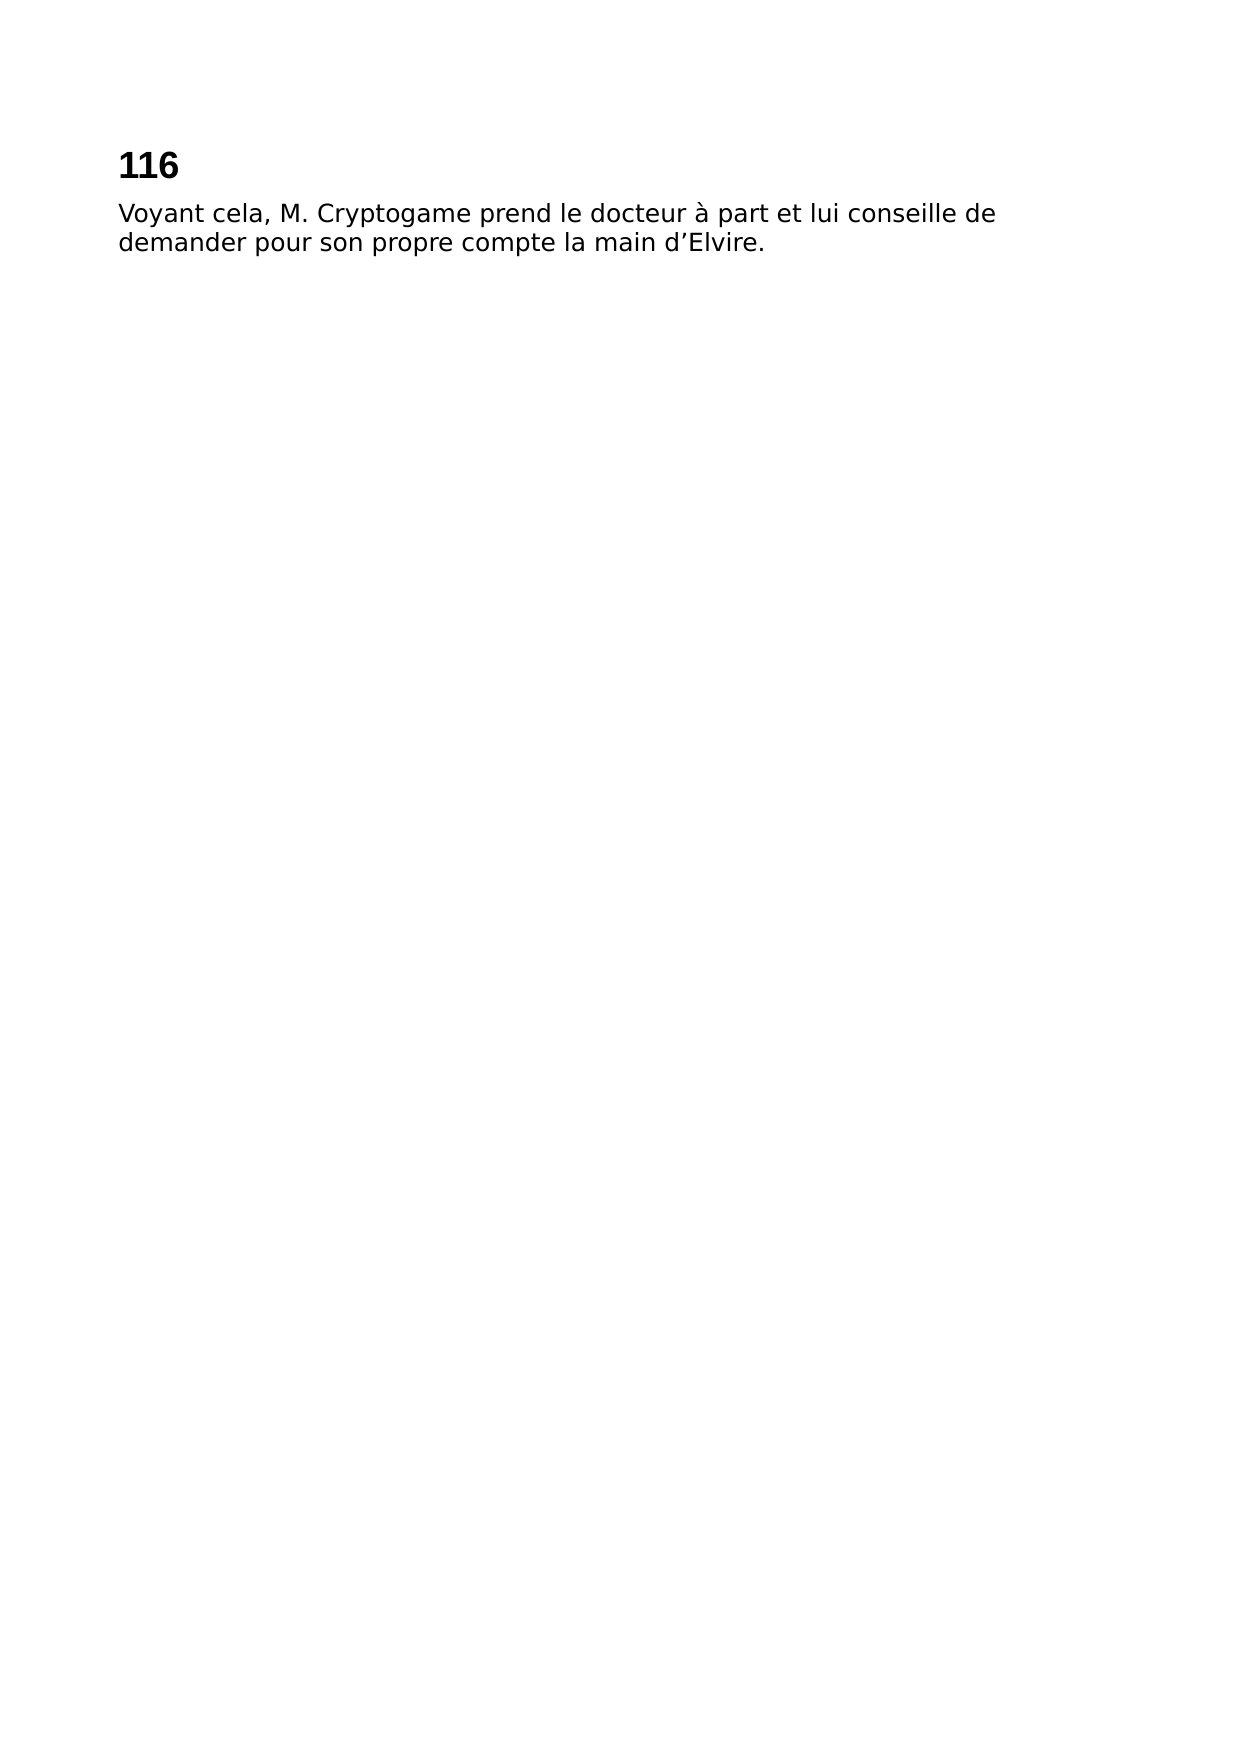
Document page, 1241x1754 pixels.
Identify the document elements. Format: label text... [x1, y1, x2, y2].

subtitle 116 [118, 143, 1122, 187]
text Voyant cela, M. Cryptogame prend le docteur à part et lui conseille de demander pour son propre compte la main d’Elvire. [118, 199, 1122, 258]
